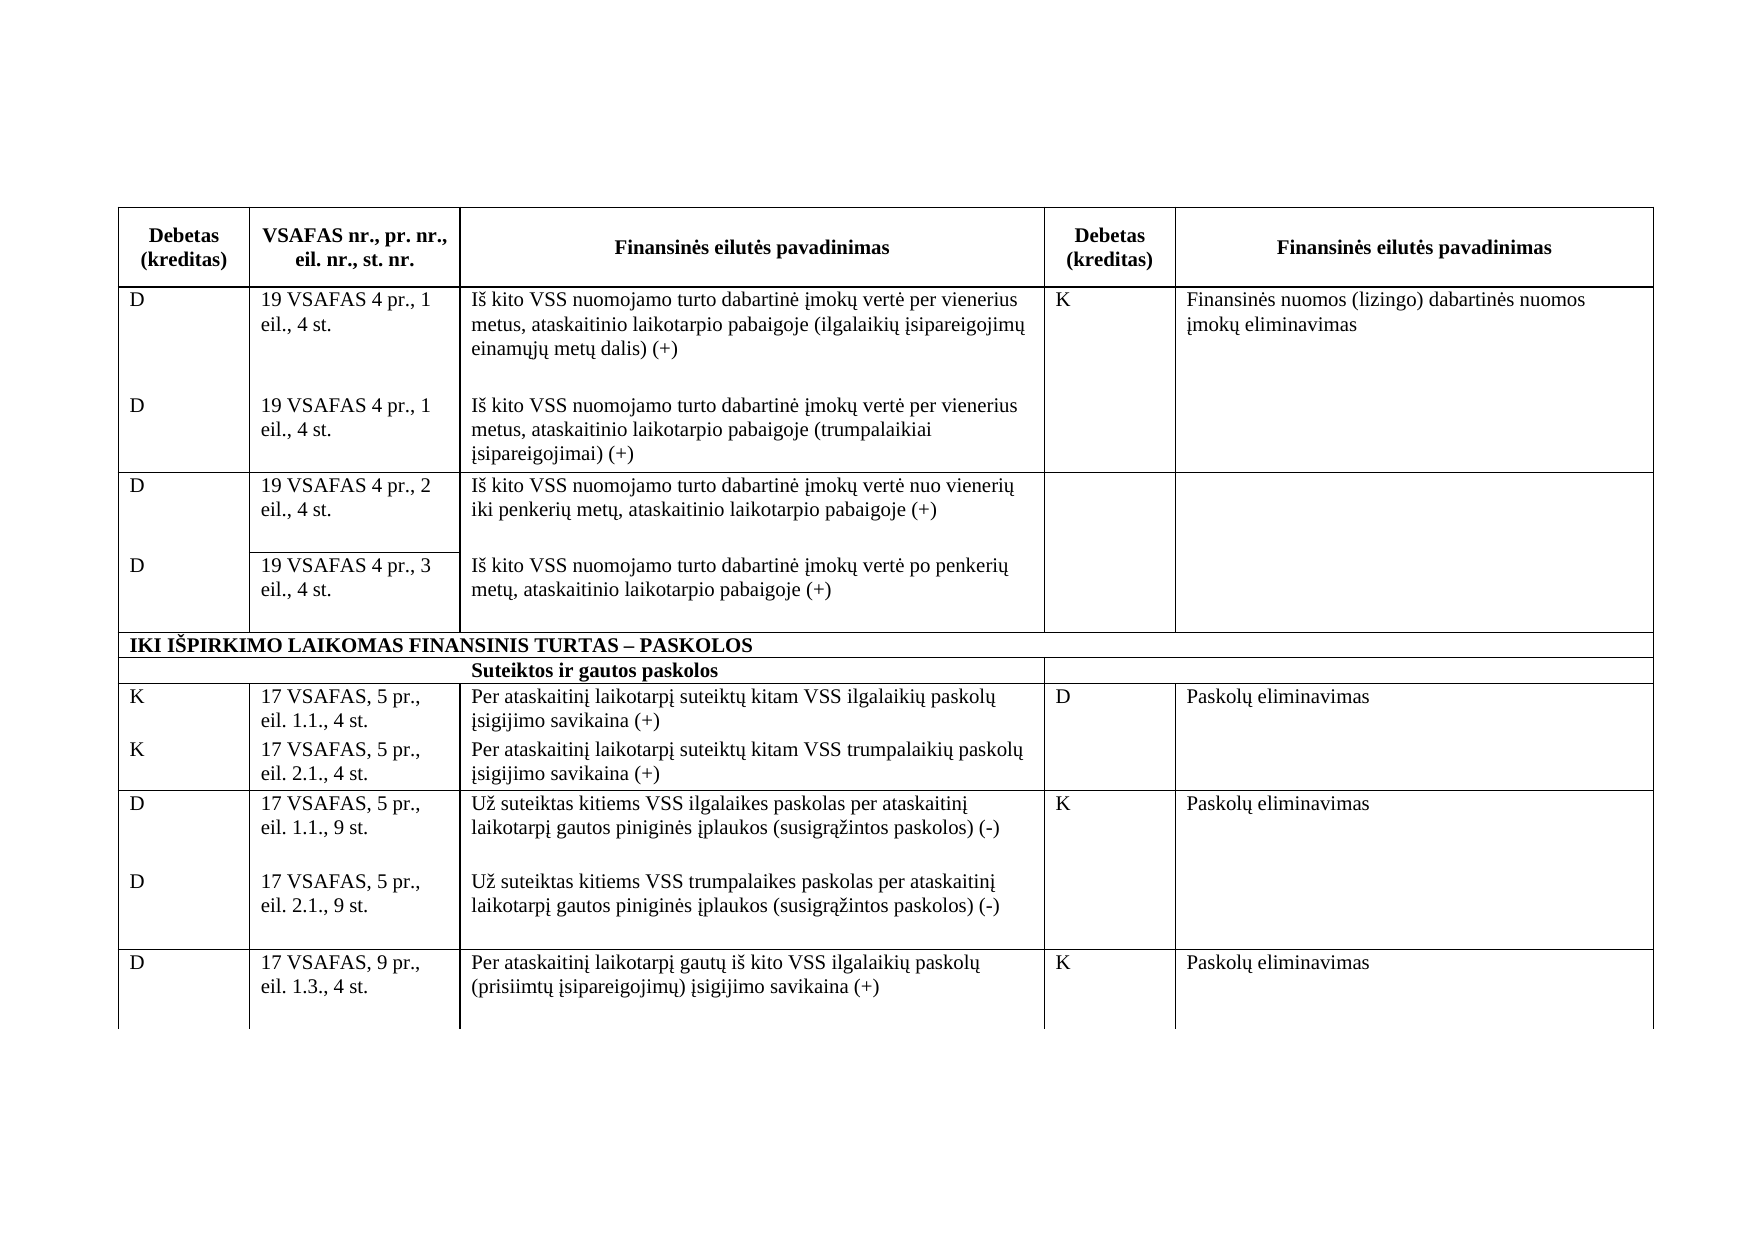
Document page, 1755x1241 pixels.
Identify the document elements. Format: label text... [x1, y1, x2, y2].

table_cell [1176, 552, 1653, 632]
table_cell Iš kito VSS nuomojamo turto dabartinė įmokų vertė po penkerių metų, ataskaitinio laikotarpio pabaigoje (+) [461, 552, 1044, 632]
table_cell [1045, 393, 1175, 472]
table_cell Per ataskaitinį laikotarpį gautų iš kito VSS ilgalaikių paskolų (prisiimtų įsipareigojimų) įsigijimo savikaina (+) [461, 950, 1044, 1029]
table_cell 19 VSAFAS 4 pr., 3 eil., 4 st. [250, 553, 459, 632]
table_cell Iš kito VSS nuomojamo turto dabartinė įmokų vertė nuo vienerių iki penkerių metų, ataskaitinio laikotarpio pabaigoje (+) [461, 473, 1044, 552]
table_header VSAFAS nr., pr. nr., eil. nr., st. nr. [250, 208, 459, 286]
table_cell IKI IŠPIRKIMO LAIKOMAS FINANSINIS TURTAS – PASKOLOS [119, 633, 1554, 657]
table_header Finansinės eilutės pavadinimas [461, 208, 1044, 286]
table_cell Per ataskaitinį laikotarpį suteiktų kitam VSS trumpalaikių paskolų įsigijimo savikaina (+) [461, 736, 1044, 789]
table_cell Iš kito VSS nuomojamo turto dabartinė įmokų vertė per vienerius metus, ataskaitinio laikotarpio pabaigoje (trumpalaikiai įsipareigojimai) (+) [461, 393, 1044, 472]
table_cell [1554, 633, 1579, 657]
table_cell [1176, 736, 1653, 789]
table_cell [1629, 633, 1653, 657]
table_cell K [1045, 288, 1175, 393]
table_cell Iš kito VSS nuomojamo turto dabartinė įmokų vertė per vienerius metus, ataskaitinio laikotarpio pabaigoje (ilgalaikių įsipareigojimų einamųjų metų dalis) (+) [461, 288, 1044, 393]
table_cell 19 VSAFAS 4 pr., 1 eil., 4 st. [250, 393, 459, 472]
table_cell D [1045, 684, 1175, 736]
table_cell [1176, 869, 1653, 949]
table_cell K [1045, 950, 1175, 1029]
table_cell 17 VSAFAS, 5 pr., eil. 2.1., 9 st. [250, 869, 459, 949]
table_cell K [1045, 791, 1175, 869]
table_cell [1045, 869, 1175, 949]
table_cell 17 VSAFAS, 5 pr., eil. 2.1., 4 st. [250, 736, 459, 789]
table_cell K [119, 736, 249, 789]
table_cell Už suteiktas kitiems VSS ilgalaikes paskolas per ataskaitinį laikotarpį gautos piniginės įplaukos (susigrąžintos paskolos) (-) [461, 791, 1044, 869]
table_header Finansinės eilutės pavadinimas [1176, 208, 1653, 286]
table_cell [1175, 658, 1653, 683]
table_header Debetas (kreditas) [119, 208, 249, 286]
table_cell 17 VSAFAS, 9 pr., eil. 1.3., 4 st. [250, 950, 459, 1029]
table_cell [249, 658, 460, 683]
table_cell [1045, 473, 1175, 552]
table_cell Paskolų eliminavimas [1176, 791, 1653, 869]
table_cell D [119, 552, 249, 632]
table_cell 19 VSAFAS 4 pr., 2 eil., 4 st. [250, 473, 459, 552]
table_cell Paskolų eliminavimas [1176, 950, 1653, 1029]
table_cell Paskolų eliminavimas [1176, 684, 1653, 736]
table_cell [119, 658, 249, 683]
table_cell 17 VSAFAS, 5 pr., eil. 1.1., 4 st. [250, 684, 459, 736]
table_cell K [119, 684, 249, 736]
table_cell D [119, 791, 249, 869]
table_cell Už suteiktas kitiems VSS trumpalaikes paskolas per ataskaitinį laikotarpį gautos piniginės įplaukos (susigrąžintos paskolos) (-) [461, 869, 1044, 949]
table_cell 19 VSAFAS 4 pr., 1 eil., 4 st. [250, 288, 459, 393]
table_cell Per ataskaitinį laikotarpį suteiktų kitam VSS ilgalaikių paskolų įsigijimo savikaina (+) [461, 684, 1044, 736]
table_cell D [119, 393, 249, 472]
table_cell [1604, 633, 1629, 657]
table_cell [1579, 633, 1604, 657]
table_cell 17 VSAFAS, 5 pr., eil. 1.1., 9 st. [250, 791, 459, 869]
table_cell [1045, 658, 1175, 683]
table_header Debetas (kreditas) [1045, 208, 1175, 286]
table_cell [1045, 736, 1175, 789]
table_cell [1176, 393, 1653, 472]
table_cell D [119, 950, 249, 1029]
table_cell Finansinės nuomos (lizingo) dabartinės nuomos įmokų eliminavimas [1176, 288, 1653, 393]
table_cell [1176, 473, 1653, 552]
table_cell D [119, 288, 249, 393]
table_cell D [119, 473, 249, 552]
table_cell [1045, 552, 1175, 632]
table_cell D [119, 869, 249, 949]
table_cell Suteiktos ir gautos paskolos [460, 658, 1044, 683]
